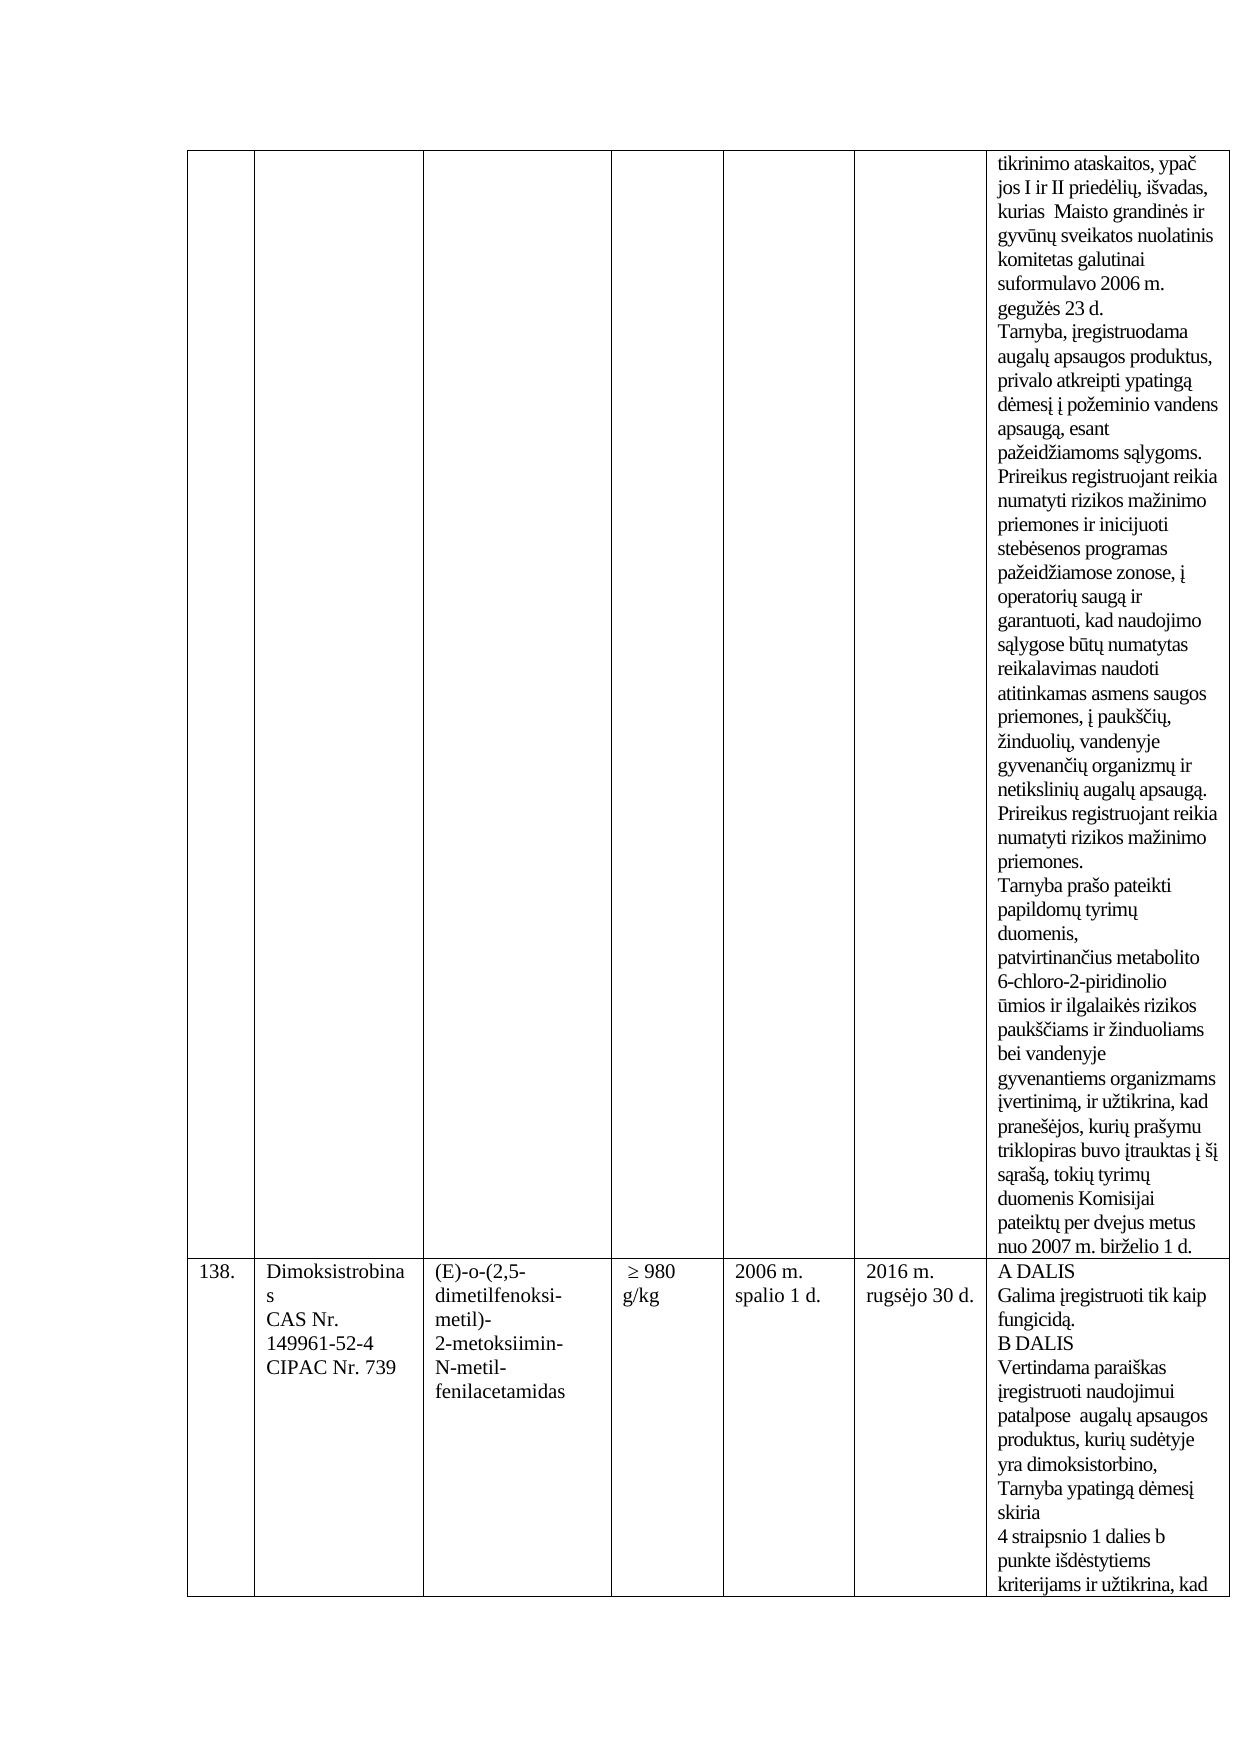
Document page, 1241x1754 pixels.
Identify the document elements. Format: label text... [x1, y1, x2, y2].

table_cell 2006 m. spalio 1 d. [724, 1259, 854, 1596]
table_cell (E)-o-(2,5-dimetilfenoksi-metil)- 2-metoksiimin- N-metil-fenilacetamidas [424, 1259, 611, 1596]
table_cell ≥ 980 g/kg [612, 1259, 723, 1596]
table_cell [724, 151, 854, 1258]
table_cell 138. [188, 1259, 254, 1596]
table_cell [188, 151, 254, 1258]
table_cell [855, 151, 986, 1258]
table_cell Dimoksistrobinas CAS Nr. 149961-52-4 CIPAC Nr. 739 [255, 1259, 423, 1596]
table_cell tikrinimo ataskaitos, ypač jos I ir II priedėlių, išvadas, kurias Maisto grandinės ir gyvūnų sveikatos nuolatinis komitetas galutinai suformulavo 2006 m. gegužės 23 d. Tarnyba, įregistruodama augalų apsaugos produktus, privalo atkreipti ypatingą dėmesį į požeminio vandens apsaugą, esant pažeidžiamoms sąlygoms. Prireikus registruojant reikia numatyti rizikos mažinimo priemones ir inicijuoti stebėsenos programas pažeidžiamose zonose, į operatorių saugą ir garantuoti, kad naudojimo sąlygose būtų numatytas reikalavimas naudoti atitinkamas asmens saugos priemones, į paukščių, žinduolių, vandenyje gyvenančių organizmų ir netikslinių augalų apsaugą. Prireikus registruojant reikia numatyti rizikos mažinimo priemones. Tarnyba prašo pateikti papildomų tyrimų duomenis, patvirtinančius metabolito 6-chloro-2-piridinolio ūmios ir ilgalaikės rizikos paukščiams ir žinduoliams bei vandenyje gyvenantiems organizmams įvertinimą, ir užtikrina, kad pranešėjos, kurių prašymu triklopiras buvo įtrauktas į šį sąrašą, tokių tyrimų duomenis Komisijai pateiktų per dvejus metus nuo 2007 m. birželio 1 d. [987, 151, 1229, 1258]
table_cell [424, 151, 611, 1258]
table_cell A DALIS Galima įregistruoti tik kaip fungicidą. B DALIS Vertindama paraiškas įregistruoti naudojimui patalpose augalų apsaugos produktus, kurių sudėtyje yra dimoksistorbino, Tarnyba ypatingą dėmesį skiria 4 straipsnio 1 dalies b punkte išdėstytiems kriterijams ir užtikrina, kad [987, 1259, 1229, 1596]
table_cell [612, 151, 723, 1258]
table_cell 2016 m. rugsėjo 30 d. [855, 1259, 986, 1596]
table_cell [255, 151, 423, 1258]
